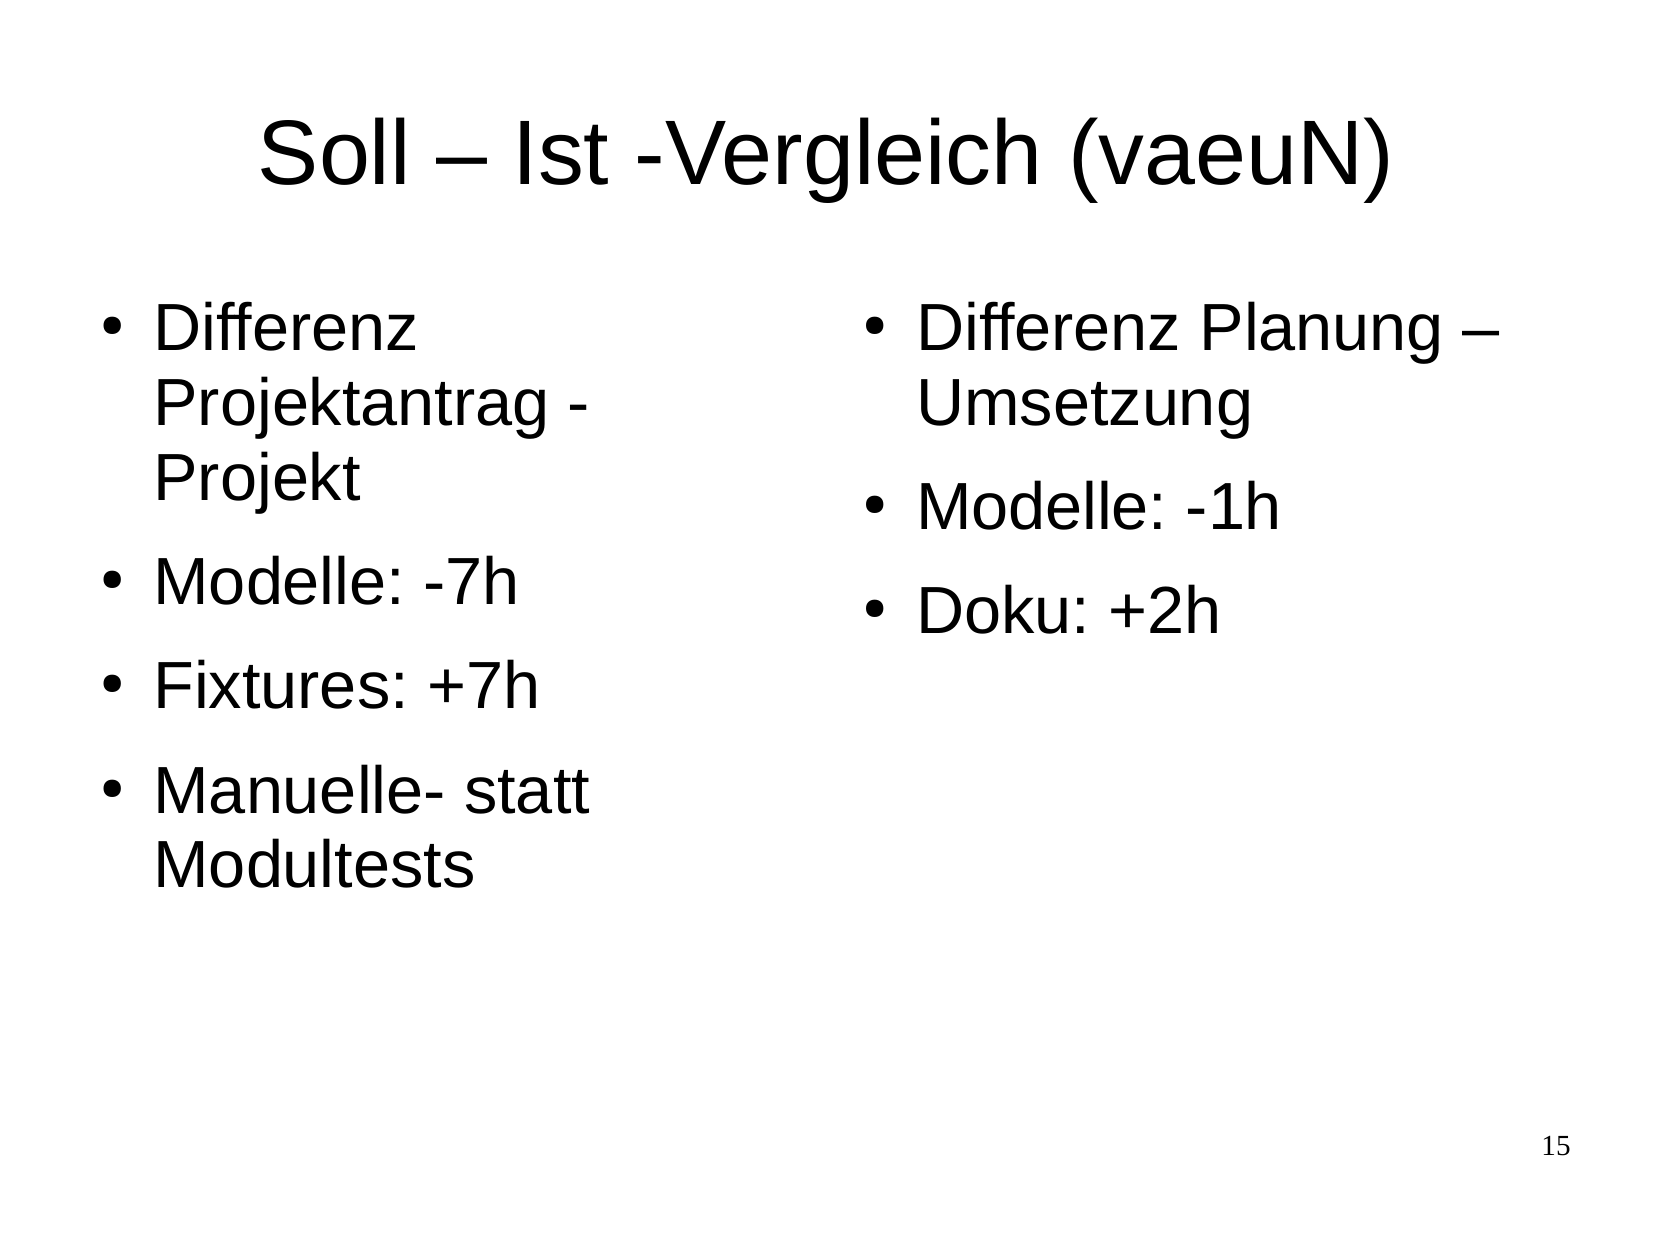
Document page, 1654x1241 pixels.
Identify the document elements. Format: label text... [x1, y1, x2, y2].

title Soll – Ist -Vergleich (vaeuN) [82, 49, 1571, 257]
list Differenz Projektantrag - Projekt Modelle: -7h Fixtures: +7h Manuelle- statt Modultests [82, 290, 809, 1010]
list Differenz Planung – Umsetzung Modelle: -1h Doku: +2h [845, 290, 1572, 1010]
